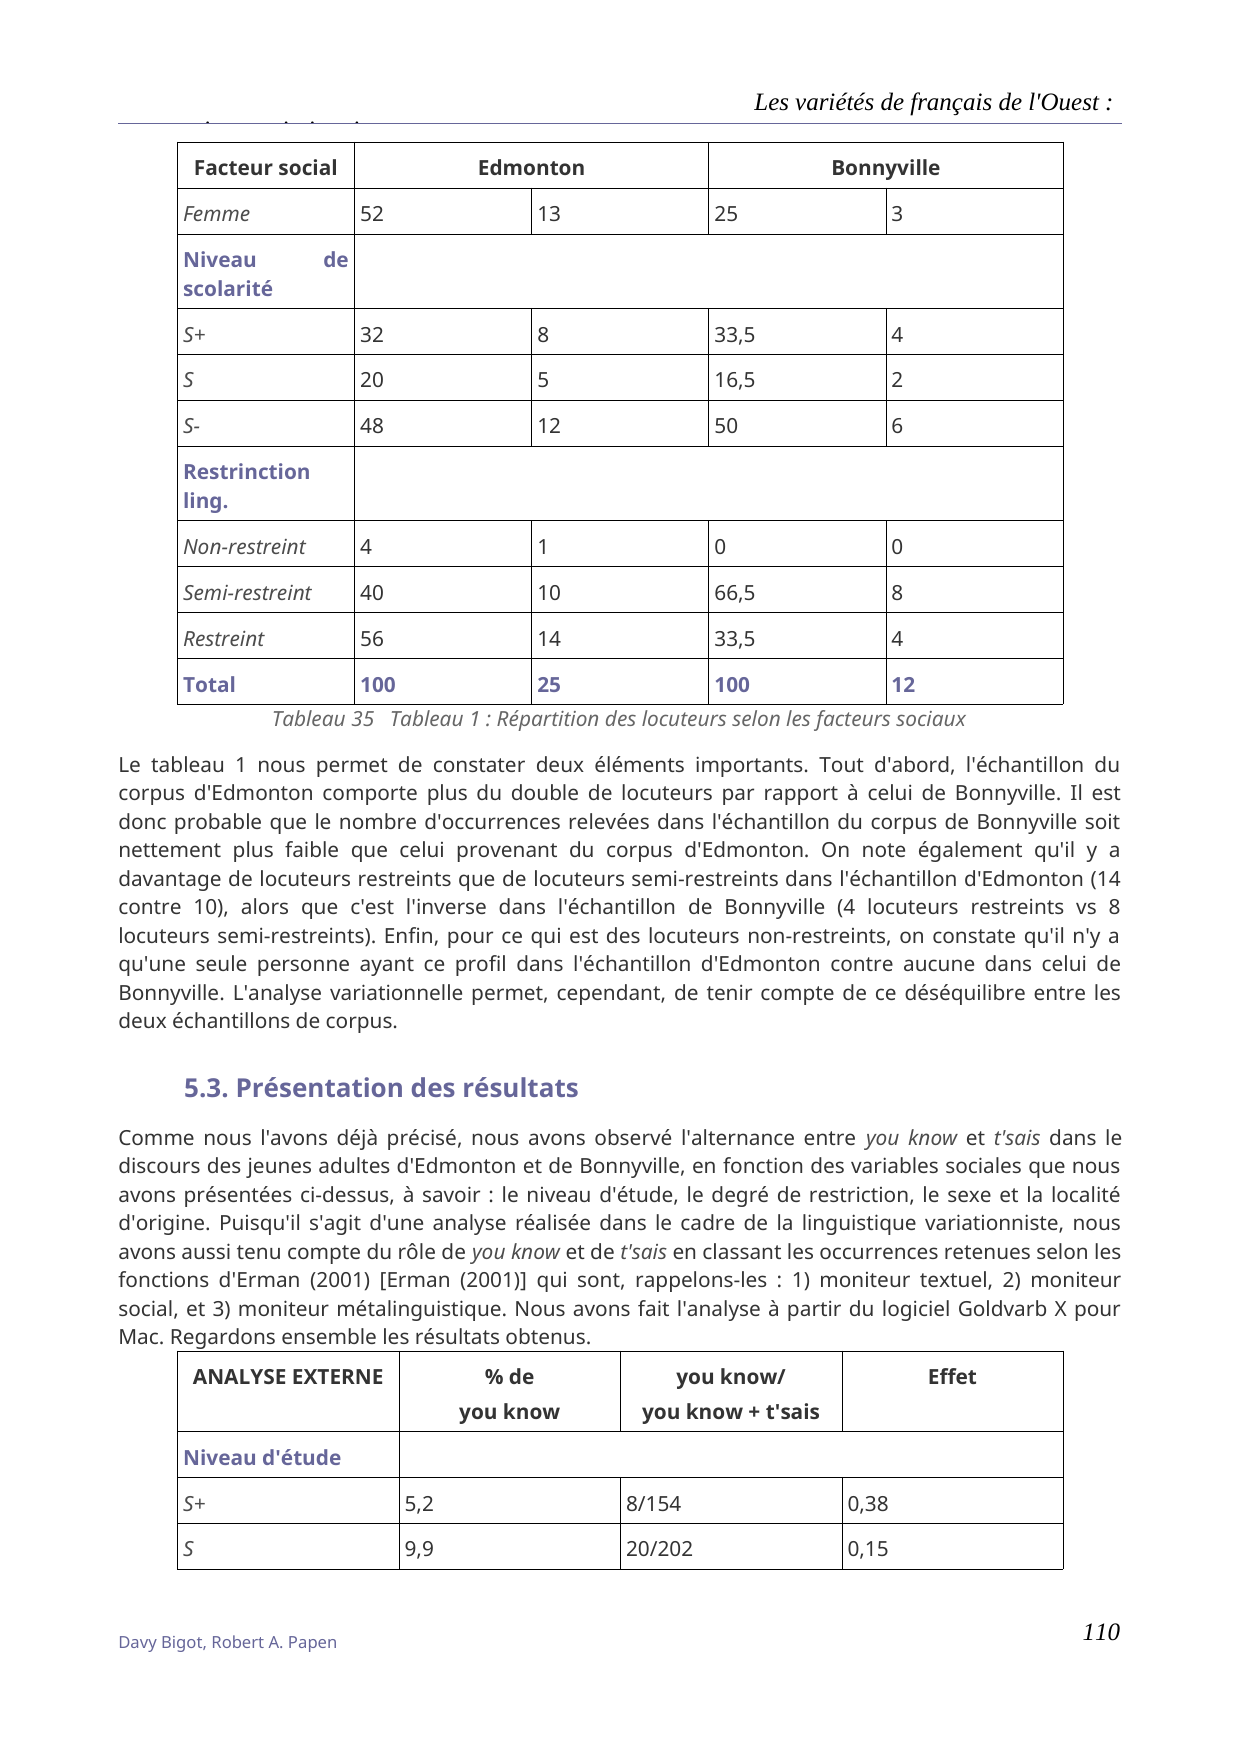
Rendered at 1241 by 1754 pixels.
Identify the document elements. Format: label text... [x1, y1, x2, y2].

table_header Facteur social [178, 143, 354, 188]
table_header % de you know [400, 1352, 620, 1431]
table_cell 4 [887, 613, 1063, 658]
table_header you know/ you know + t'sais [621, 1352, 842, 1431]
table_cell [355, 235, 1063, 308]
table_cell 32 [355, 309, 531, 354]
table_cell 0,15 [843, 1524, 1063, 1569]
table_cell 52 [355, 189, 531, 233]
table_cell 14 [532, 613, 708, 658]
table_cell 0,38 [843, 1478, 1063, 1523]
table_cell 48 [355, 401, 531, 446]
table_cell Niveau de scolarité [178, 235, 354, 308]
table_cell Non-restreint [178, 521, 354, 566]
title Présentation des résultats [177, 1070, 1122, 1105]
table_header ANALYSE EXTERNE [178, 1352, 399, 1431]
table_cell [355, 447, 1063, 520]
table_cell 4 [887, 309, 1063, 354]
table_cell Restrinction ling. [178, 447, 354, 520]
table_cell Total [178, 659, 354, 704]
table_cell [400, 1432, 1063, 1477]
table_cell S- [178, 401, 354, 446]
table_cell 33,5 [709, 309, 886, 354]
table_cell 16,5 [709, 355, 886, 400]
table_cell 25 [532, 659, 708, 704]
table_cell 33,5 [709, 613, 886, 658]
table_cell 6 [887, 401, 1063, 446]
table_cell 0 [887, 521, 1063, 566]
table_cell S [178, 355, 354, 400]
table_cell 13 [532, 189, 708, 233]
table_cell S+ [178, 309, 354, 354]
table_cell 5,2 [400, 1478, 620, 1523]
table_cell 25 [709, 189, 886, 233]
table_cell 100 [709, 659, 886, 704]
table_cell S+ [178, 1478, 399, 1523]
table_cell Femme [178, 189, 354, 233]
table_cell Restreint [178, 613, 354, 658]
title Tableau 35 Tableau 1 : Répartition des locuteurs selon les facteurs sociaux [118, 704, 1122, 732]
table_cell 3 [887, 189, 1063, 233]
table_cell Semi-restreint [178, 567, 354, 612]
table_cell 8 [532, 309, 708, 354]
table_cell 4 [355, 521, 531, 566]
table_cell 56 [355, 613, 531, 658]
table_cell 66,5 [709, 567, 886, 612]
table_cell 10 [532, 567, 708, 612]
text Comme nous l'avons déjà précisé, nous avons observé l'alternance entre you know et t'sais dans le discours des jeunes adultes d'Edmonton et de Bonnyville, en fonction des variables sociales que nous avons présentées ci-dessus, à savoir : le niveau d'étude, le degré de restriction, le sexe et la localité d'origine. Puisqu'il s'agit d'une analyse réalisée dans le cadre de la linguistique variationniste, nous avons aussi tenu compte du rôle de you know et de t'sais en classant les occurrences retenues selon les fonctions d'Erman (2001) [Erman (2001)] qui sont, rappelons-les : 1) moniteur textuel, 2) moniteur social, et 3) moniteur métalinguistique. Nous avons fait l'analyse à partir du logiciel Goldvarb X pour Mac. Regardons ensemble les résultats obtenus. [118, 1123, 1122, 1351]
table_cell 0 [709, 521, 886, 566]
table_cell 40 [355, 567, 531, 612]
text Le tableau 1 nous permet de constater deux éléments importants. Tout d'abord, l'échantillon du corpus d'Edmonton comporte plus du double de locuteurs par rapport à celui de Bonnyville. Il est donc probable que le nombre d'occurrences relevées dans l'échantillon du corpus de Bonnyville soit nettement plus faible que celui provenant du corpus d'Edmonton. On note également qu'il y a davantage de locuteurs restreints que de locuteurs semi-restreints dans l'échantillon d'Edmonton (14 contre 10), alors que c'est l'inverse dans l'échantillon de Bonnyville (4 locuteurs restreints vs 8 locuteurs semi-restreints). Enfin, pour ce qui est des locuteurs non-restreints, on constate qu'il n'y a qu'une seule personne ayant ce profil dans l'échantillon d'Edmonton contre aucune dans celui de Bonnyville. L'analyse variationnelle permet, cependant, de tenir compte de ce déséquilibre entre les deux échantillons de corpus. [118, 750, 1122, 1034]
table_cell 9,9 [400, 1524, 620, 1569]
table_cell 100 [355, 659, 531, 704]
table_cell 20/202 [621, 1524, 842, 1569]
table_cell 8 [887, 567, 1063, 612]
table_cell 12 [532, 401, 708, 446]
table_cell 8/154 [621, 1478, 842, 1523]
table_cell Niveau d'étude [178, 1432, 399, 1477]
table_header Effet [843, 1352, 1063, 1431]
table_cell 5 [532, 355, 708, 400]
table_cell 2 [887, 355, 1063, 400]
table_cell 1 [532, 521, 708, 566]
table_cell 12 [887, 659, 1063, 704]
table_cell 20 [355, 355, 531, 400]
table_header Edmonton [355, 143, 708, 188]
table_cell S [178, 1524, 399, 1569]
table_cell 50 [709, 401, 886, 446]
table_header Bonnyville [709, 143, 1063, 188]
